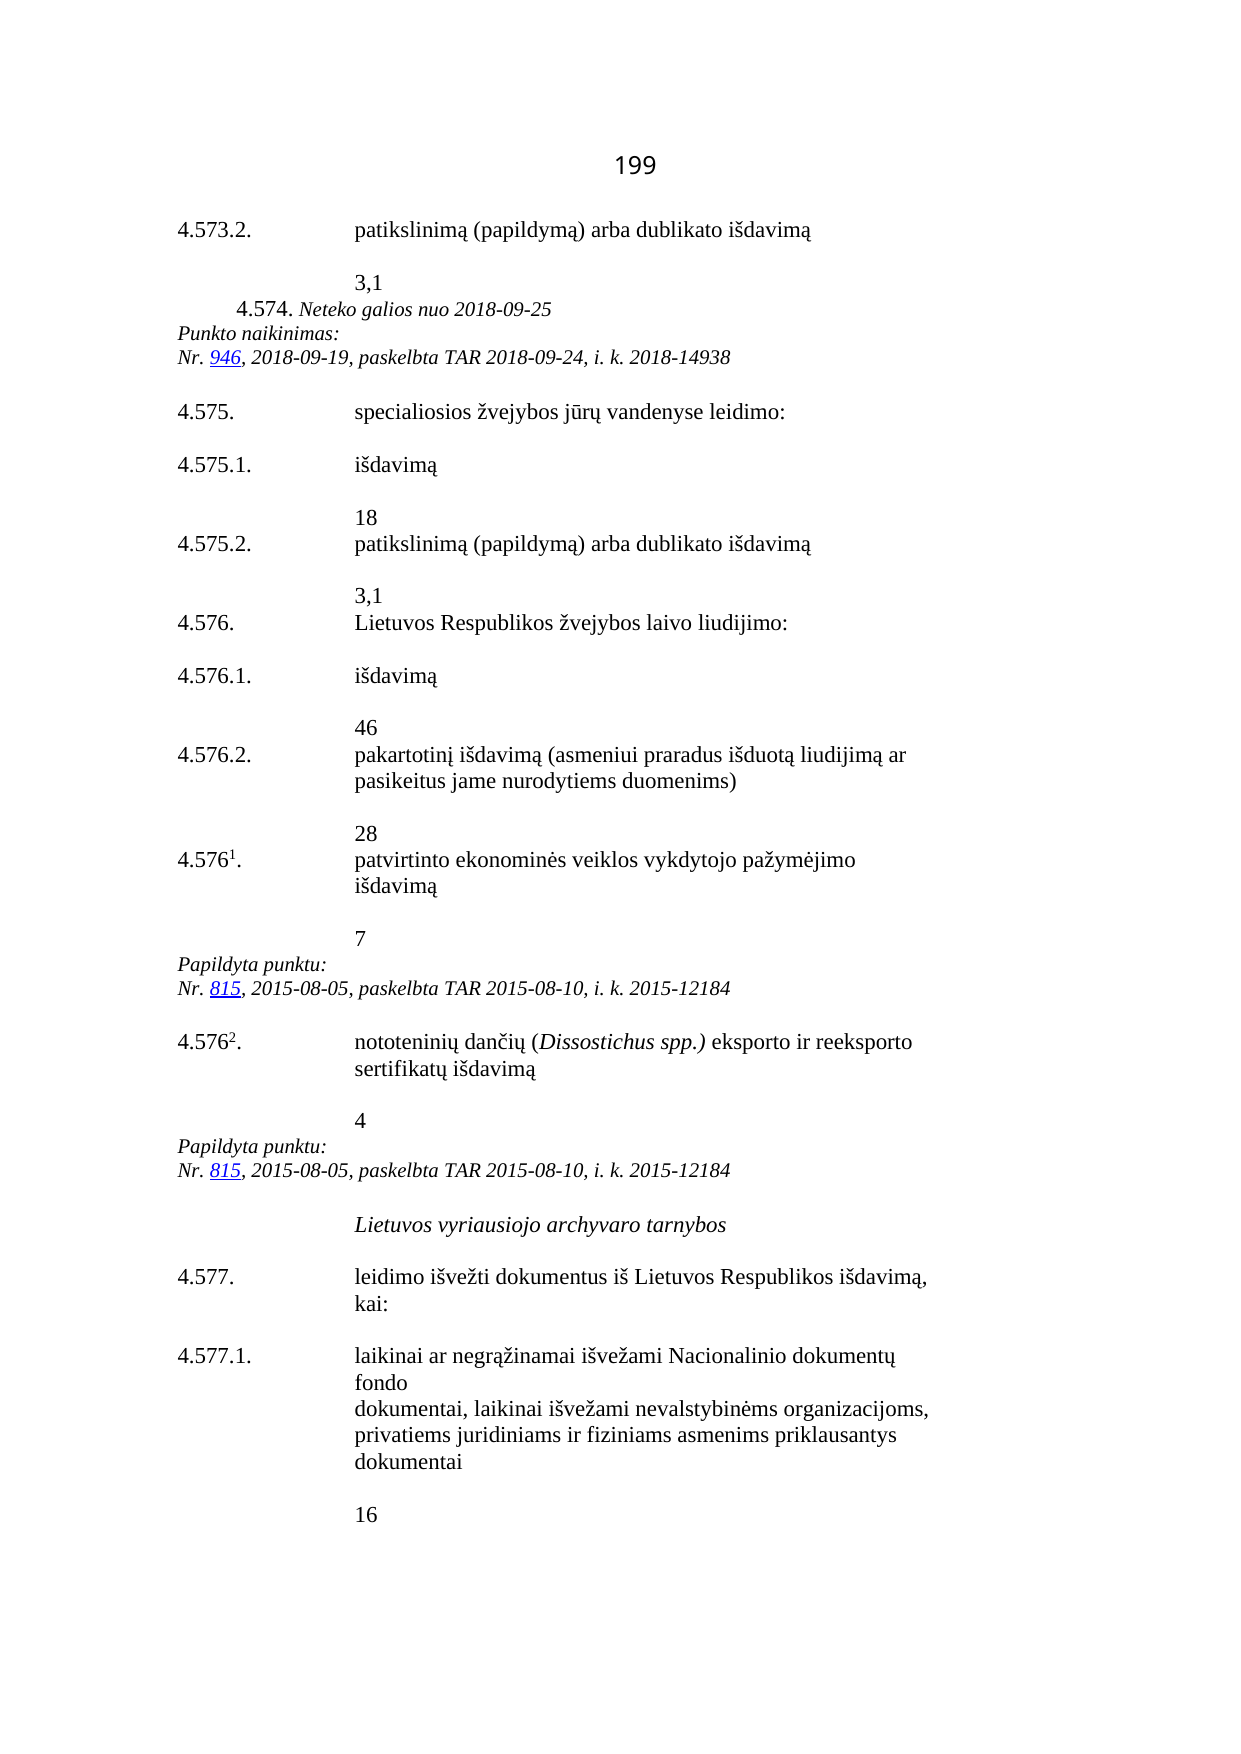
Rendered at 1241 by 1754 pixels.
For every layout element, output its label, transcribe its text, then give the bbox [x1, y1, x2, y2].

text išdavimą 7 [354, 872, 945, 952]
text Nr. 815, 2015-08-05, paskelbta TAR 2015-08-10, i. k. 2015-12184 [177, 1158, 1093, 1182]
text 4.576.2. pakartotinį išdavimą (asmeniui praradus išduotą liudijimą ar [177, 741, 945, 767]
text Punkto naikinimas: [177, 321, 1093, 345]
text 4.576.1. išdavimą 46 [177, 662, 945, 741]
text Papildyta punktu: [177, 952, 1093, 976]
text 4.577. leidimo išvežti dokumentus iš Lietuvos Respublikos išdavimą, kai: [177, 1263, 945, 1342]
text 4.577.1. laikinai ar negrąžinamai išvežami Nacionalinio dokumentų fondo [177, 1342, 945, 1395]
text pasikeitus jame nurodytiems duomenims) 28 [354, 767, 945, 846]
text 4.574. Neteko galios nuo 2018-09-25 [177, 295, 1093, 321]
text Lietuvos vyriausiojo archyvaro tarnybos [354, 1211, 945, 1263]
text 4.575.2. patikslinimą (papildymą) arba dublikato išdavimą 3,1 [177, 530, 945, 609]
text 4.575. specialiosios žvejybos jūrų vandenyse leidimo: [177, 398, 945, 451]
text 4.575.1. išdavimą 18 [177, 451, 945, 530]
text 4.573.2. patikslinimą (papildymą) arba dublikato išdavimą 3,1 [177, 216, 945, 295]
text Papildyta punktu: [177, 1134, 1093, 1158]
text Nr. 815, 2015-08-05, paskelbta TAR 2015-08-10, i. k. 2015-12184 [177, 976, 1093, 1000]
text privatiems juridiniams ir fiziniams asmenims priklausantys [354, 1422, 945, 1448]
text Nr. 946, 2018-09-19, paskelbta TAR 2018-09-24, i. k. 2018-14938 [177, 345, 1093, 369]
text sertifikatų išdavimą 4 [354, 1055, 945, 1134]
text 4.5762. nototeninių dančių (Dissostichus spp.) eksporto ir reeksporto [177, 1028, 945, 1055]
text dokumentai, laikinai išvežami nevalstybinėms organizacijoms, [354, 1395, 945, 1422]
text 4.576. Lietuvos Respublikos žvejybos laivo liudijimo: [177, 609, 945, 662]
text 4.5761. patvirtinto ekonominės veiklos vykdytojo pažymėjimo [177, 846, 945, 872]
text dokumentai 16 [354, 1448, 945, 1527]
